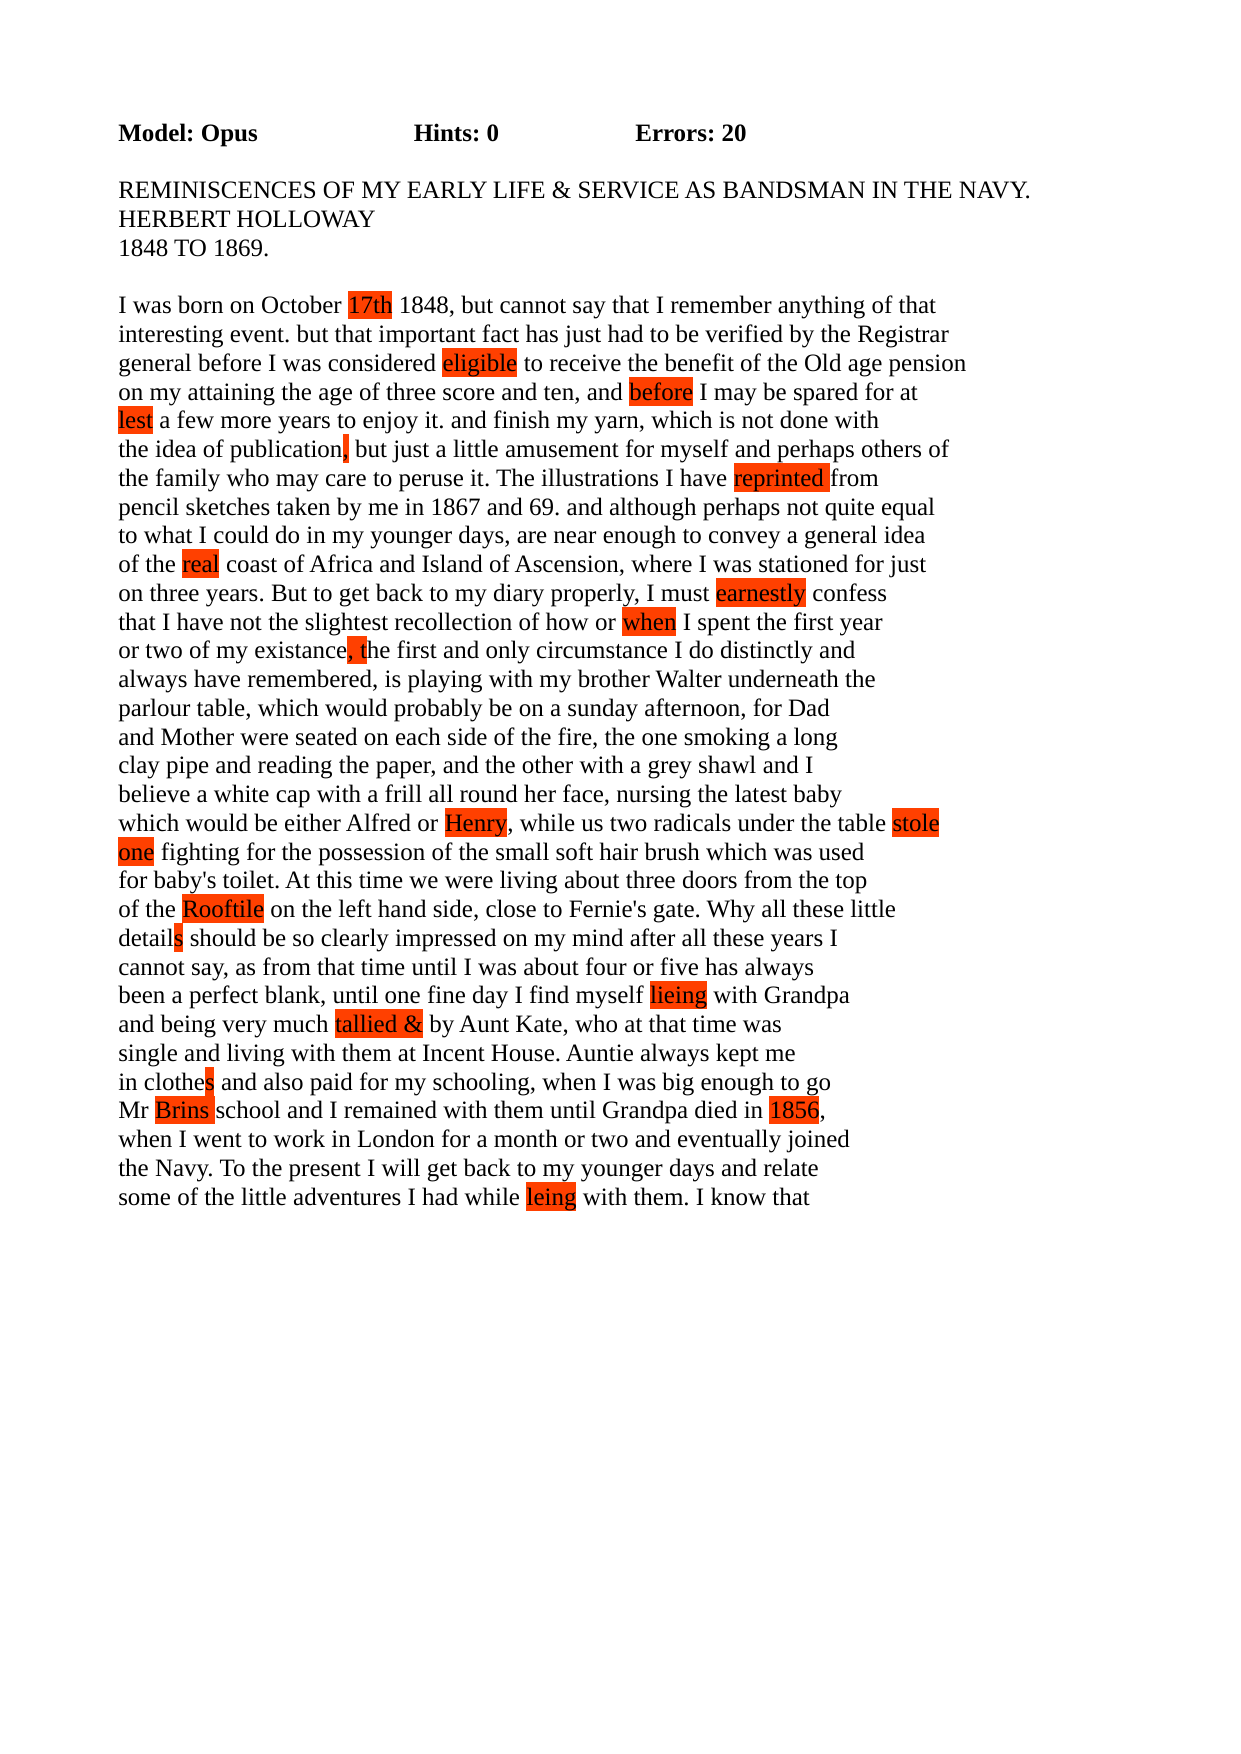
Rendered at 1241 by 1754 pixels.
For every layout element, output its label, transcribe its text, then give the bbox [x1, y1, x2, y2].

text that I have not the slightest recollection of how or when I spent the first year [118, 607, 1122, 636]
text when I went to work in London for a month or two and eventually joined [118, 1124, 1122, 1153]
text parlour table, which would probably be on a sunday afternoon, for Dad [118, 693, 1122, 722]
text I was born on October 17th 1848, but cannot say that I remember anything of that [118, 291, 1122, 319]
text Model: Opus Hints: 0 Errors: 20 REMINISCENCES OF MY EARLY LIFE & SERVICE AS BANDSMAN IN THE NAVY. [118, 118, 1122, 204]
text some of the little adventures I had while leing with them. I know that [118, 1182, 1122, 1211]
text in clothes and also paid for my schooling, when I was big enough to go [118, 1067, 1122, 1096]
text Mr Brins school and I remained with them until Grandpa died in 1856, [118, 1096, 1122, 1124]
text and Mother were seated on each side of the fire, the one smoking a long [118, 722, 1122, 751]
text the family who may care to peruse it. The illustrations I have reprinted from [118, 463, 1122, 492]
text on my attaining the age of three score and ten, and before I may be spared for at [118, 377, 1122, 406]
text lest a few more years to enjoy it. and finish my yarn, which is not done with [118, 406, 1122, 434]
text general before I was considered eligible to receive the benefit of the Old age pension [118, 348, 1122, 377]
text to what I could do in my younger days, are near enough to convey a general idea [118, 521, 1122, 549]
text pencil sketches taken by me in 1867 and 69. and although perhaps not quite equal [118, 492, 1122, 521]
text and being very much tallied & by Aunt Kate, who at that time was [118, 1009, 1122, 1038]
text on three years. But to get back to my diary properly, I must earnestly confess [118, 578, 1122, 607]
text the idea of publication, but just a little amusement for myself and perhaps others of [118, 434, 1122, 463]
text 1848 TO 1869. [118, 233, 1122, 262]
text clay pipe and reading the paper, and the other with a grey shawl and I [118, 751, 1122, 779]
text of the Rooftile on the left hand side, close to Fernie's gate. Why all these little [118, 894, 1122, 923]
text interesting event. but that important fact has just had to be verified by the Registrar [118, 319, 1122, 348]
text the Navy. To the present I will get back to my younger days and relate [118, 1153, 1122, 1182]
text details should be so clearly impressed on my mind after all these years I [118, 923, 1122, 952]
text which would be either Alfred or Henry, while us two radicals under the table stole [118, 808, 1122, 837]
text always have remembered, is playing with my brother Walter underneath the [118, 664, 1122, 693]
text or two of my existance, the first and only circumstance I do distinctly and [118, 636, 1122, 664]
text HERBERT HOLLOWAY [118, 204, 1122, 233]
text for baby's toilet. At this time we were living about three doors from the top [118, 866, 1122, 894]
text been a perfect blank, until one fine day I find myself lieing with Grandpa [118, 981, 1122, 1009]
text cannot say, as from that time until I was about four or five has always [118, 952, 1122, 981]
text believe a white cap with a frill all round her face, nursing the latest baby [118, 779, 1122, 808]
text of the real coast of Africa and Island of Ascension, where I was stationed for just [118, 549, 1122, 578]
text one fighting for the possession of the small soft hair brush which was used [118, 837, 1122, 866]
text single and living with them at Incent House. Auntie always kept me [118, 1038, 1122, 1067]
